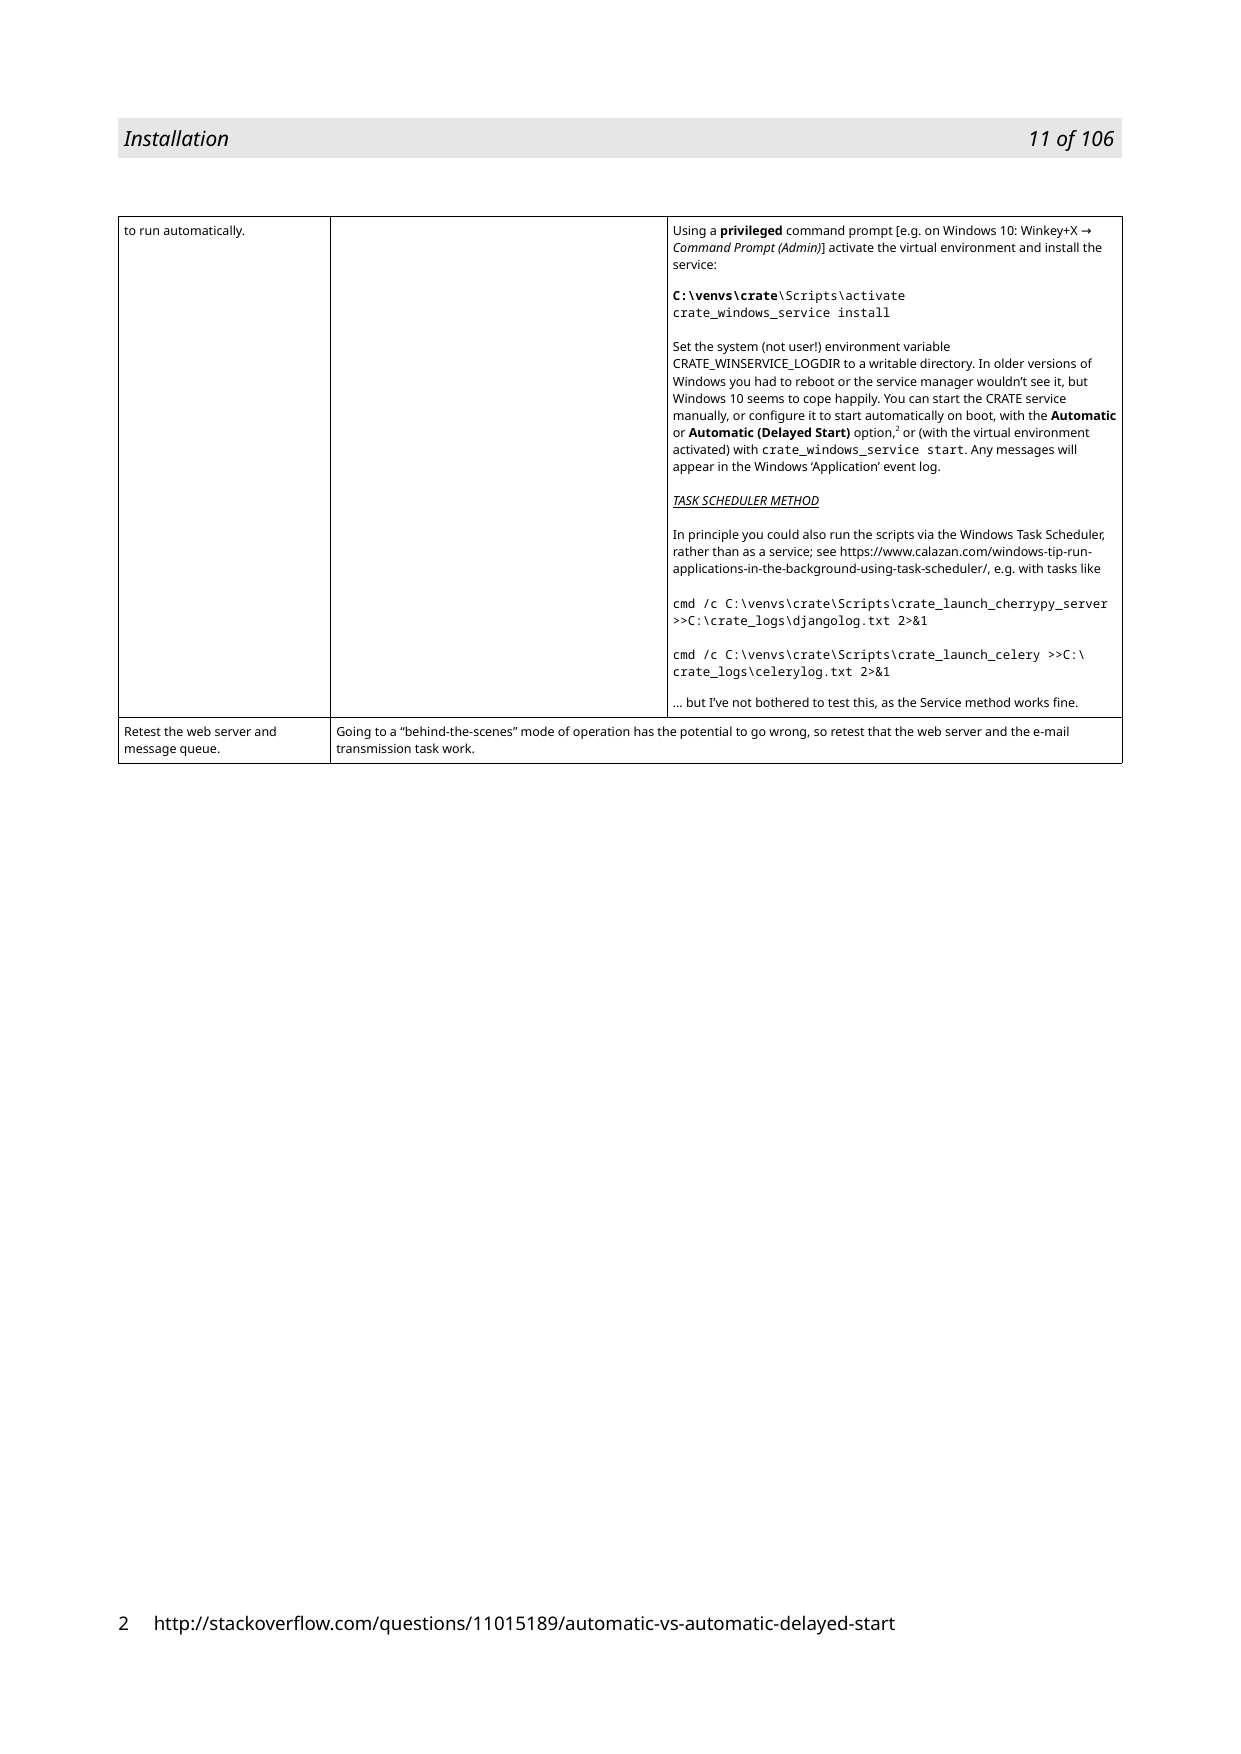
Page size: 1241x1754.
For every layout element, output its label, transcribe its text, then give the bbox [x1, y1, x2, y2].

table_cell Going to a “behind-the-scenes” mode of operation has the potential to go wrong, so retest that the web server and the e-mail transmission task work. [331, 718, 1122, 763]
table_cell Retest the web server and message queue. [119, 718, 330, 763]
table_cell Using a privileged command prompt [e.g. on Windows 10: Winkey+X → Command Prompt (Admin)] activate the virtual environment and install the service: C:\venvs\crate\Scripts\activate crate_windows_service install Set the system (not user!) environment variable CRATE_WINSERVICE_LOGDIR to a writable directory. In older versions of Windows you had to reboot or the service manager wouldn’t see it, but Windows 10 seems to cope happily. You can start the CRATE service manually, or configure it to start automatically on boot, with the Automatic or Automatic (Delayed Start) option, or (with the virtual environment activated) with crate_windows_service start. Any messages will appear in the Windows ‘Application’ event log. TASK SCHEDULER METHOD In principle you could also run the scripts via the Windows Task Scheduler, rather than as a service; see https://www.calazan.com/windows-tip-run-applications-in-the-background-using-task-scheduler/, e.g. with tasks like cmd /c C:\venvs\crate\Scripts\crate_launch_cherrypy_server >>C:\crate_logs\djangolog.txt 2>&1 cmd /c C:\venvs\crate\Scripts\crate_launch_celery >>C:\crate_logs\celerylog.txt 2>&1 … but I’ve not bothered to test this, as the Service method works fine. [668, 217, 1122, 717]
table_cell to run automatically. [119, 217, 330, 717]
table_cell [331, 217, 667, 717]
